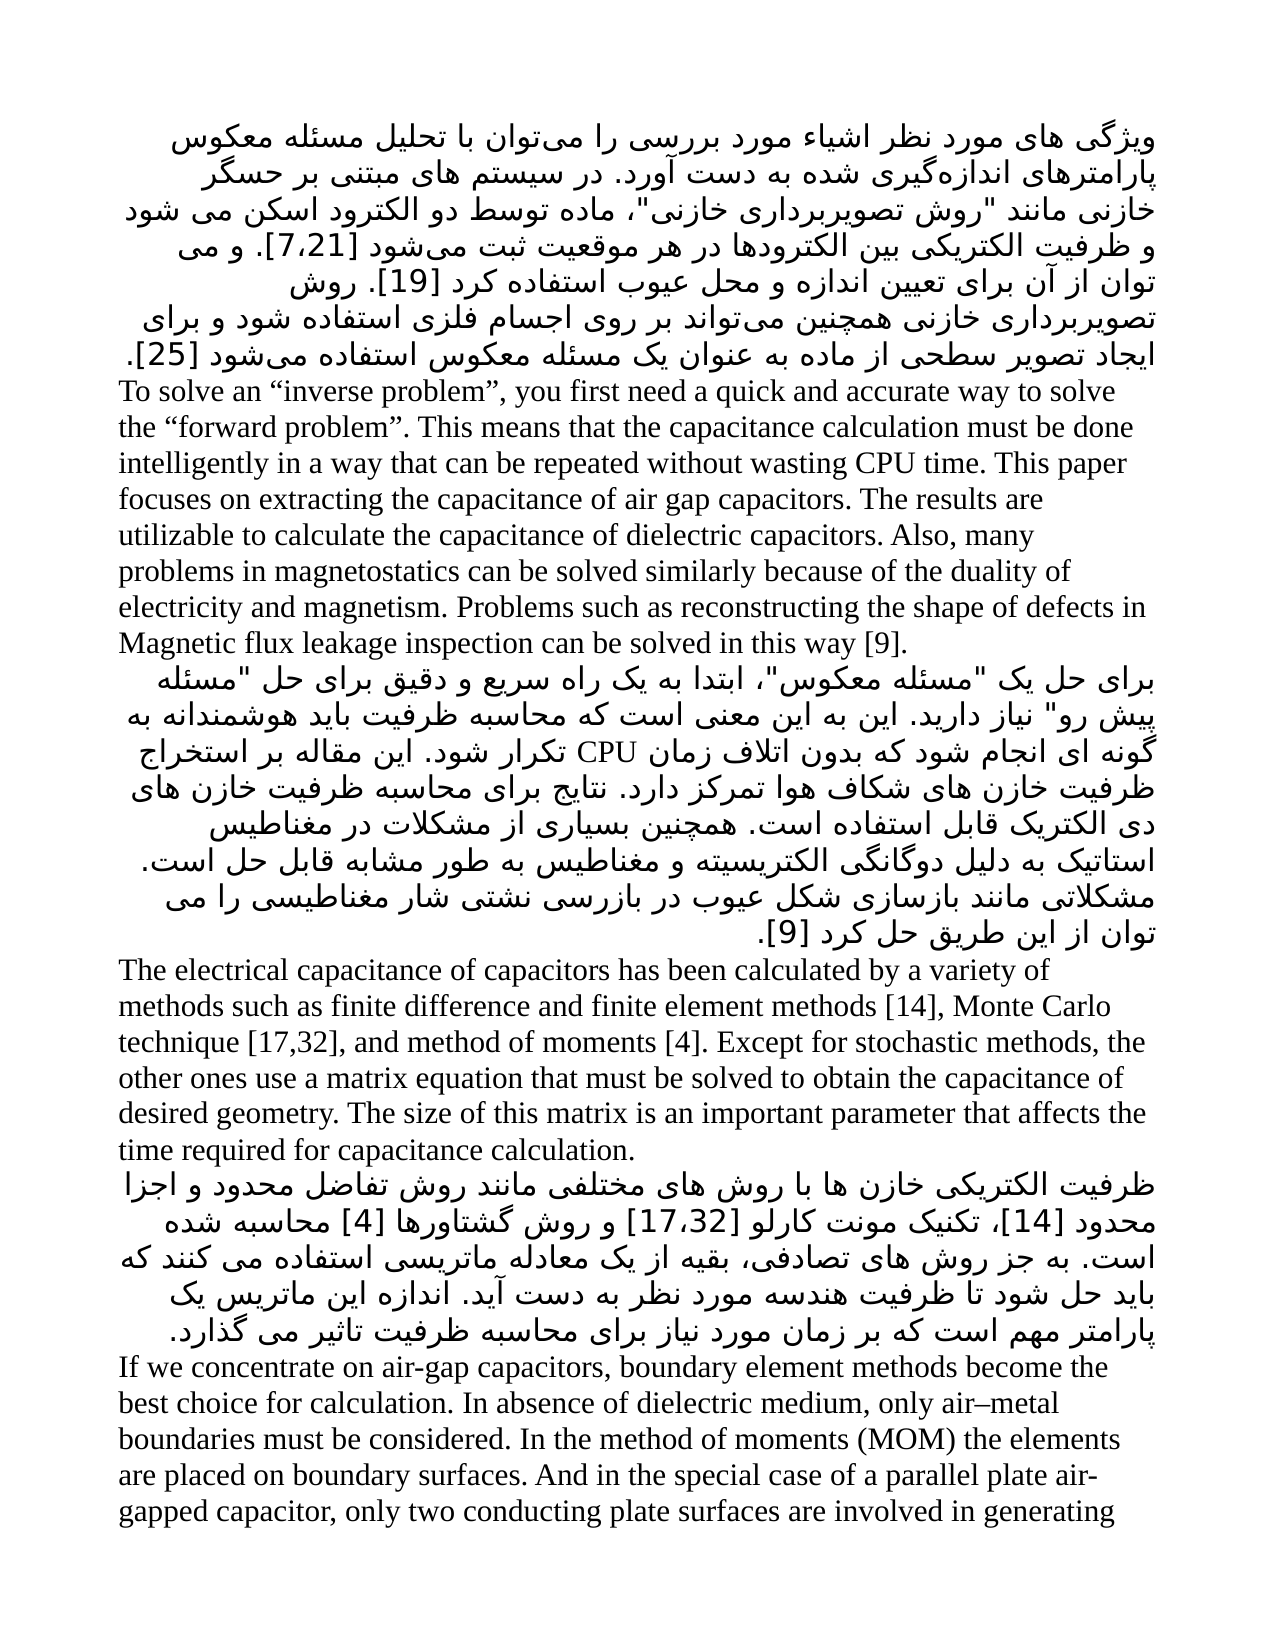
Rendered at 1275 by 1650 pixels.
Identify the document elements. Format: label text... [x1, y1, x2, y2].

text ویژگی های مورد نظر اشیاء مورد بررسی را می‌توان با تحلیل مسئله معکوس پارامترهای اندازه‌گیری شده به دست آورد. در سیستم های مبتنی بر حسگر خازنی مانند "روش تصویربرداری خازنی"، ماده توسط دو الکترود اسکن می شود و ظرفیت الکتریکی بین الکترودها در هر موقعیت ثبت می‌شود [7،21]. و می توان از آن برای تعیین اندازه و محل عیوب استفاده کرد [19]. روش تصویربرداری خازنی همچنین می‌تواند بر روی اجسام فلزی استفاده شود و برای ایجاد تصویر سطحی از ماده به عنوان یک مسئله معکوس استفاده می‌شود [25]. [118, 118, 1157, 373]
text To solve an “inverse problem”, you first need a quick and accurate way to solve the “forward problem”. This means that the capacitance calculation must be done intelligently in a way that can be repeated without wasting CPU time. This paper focuses on extracting the capacitance of air gap capacitors. The results are utilizable to calculate the capacitance of dielectric capacitors. Also, many problems in magnetostatics can be solved similarly because of the duality of electricity and magnetism. Problems such as reconstructing the shape of defects in Magnetic flux leakage inspection can be solved in this way [9]. [118, 373, 1157, 660]
text The electrical capacitance of capacitors has been calculated by a variety of methods such as finite difference and finite element methods [14], Monte Carlo technique [17,32], and method of moments [4]. Except for stochastic methods, the other ones use a matrix equation that must be solved to obtain the capacitance of desired geometry. The size of this matrix is an important parameter that affects the time required for capacitance calculation. [118, 951, 1157, 1167]
text If we concentrate on air-gap capacitors, boundary element methods become the best choice for calculation. In absence of dielectric medium, only air–metal boundaries must be considered. In the method of moments (MOM) the elements are placed on boundary surfaces. And in the special case of a parallel plate air-gapped capacitor, only two conducting plate surfaces are involved in generating [118, 1348, 1157, 1528]
text ظرفیت الکتریکی خازن ها با روش های مختلفی مانند روش تفاضل محدود و اجزا محدود [14]، تکنیک مونت کارلو [17،32] و روش گشتاورها [4] محاسبه شده است. به جز روش های تصادفی، بقیه از یک معادله ماتریسی استفاده می کنند که باید حل شود تا ظرفیت هندسه مورد نظر به دست آید. اندازه این ماتریس یک پارامتر مهم است که بر زمان مورد نیاز برای محاسبه ظرفیت تاثیر می گذارد. [118, 1167, 1157, 1348]
text برای حل یک "مسئله معکوس"، ابتدا به یک راه سریع و دقیق برای حل "مسئله پیش رو" نیاز دارید. این به این معنی است که محاسبه ظرفیت باید هوشمندانه به گونه ای انجام شود که بدون اتلاف زمان CPU تکرار شود. این مقاله بر استخراج ظرفیت خازن های شکاف هوا تمرکز دارد. نتایج برای محاسبه ظرفیت خازن های دی الکتریک قابل استفاده است. همچنین بسیاری از مشکلات در مغناطیس استاتیک به دلیل دوگانگی الکتریسیته و مغناطیس به طور مشابه قابل حل است. مشکلاتی مانند بازسازی شکل عیوب در بازرسی نشتی شار مغناطیسی را می توان از این طریق حل کرد [9]. [118, 660, 1157, 951]
